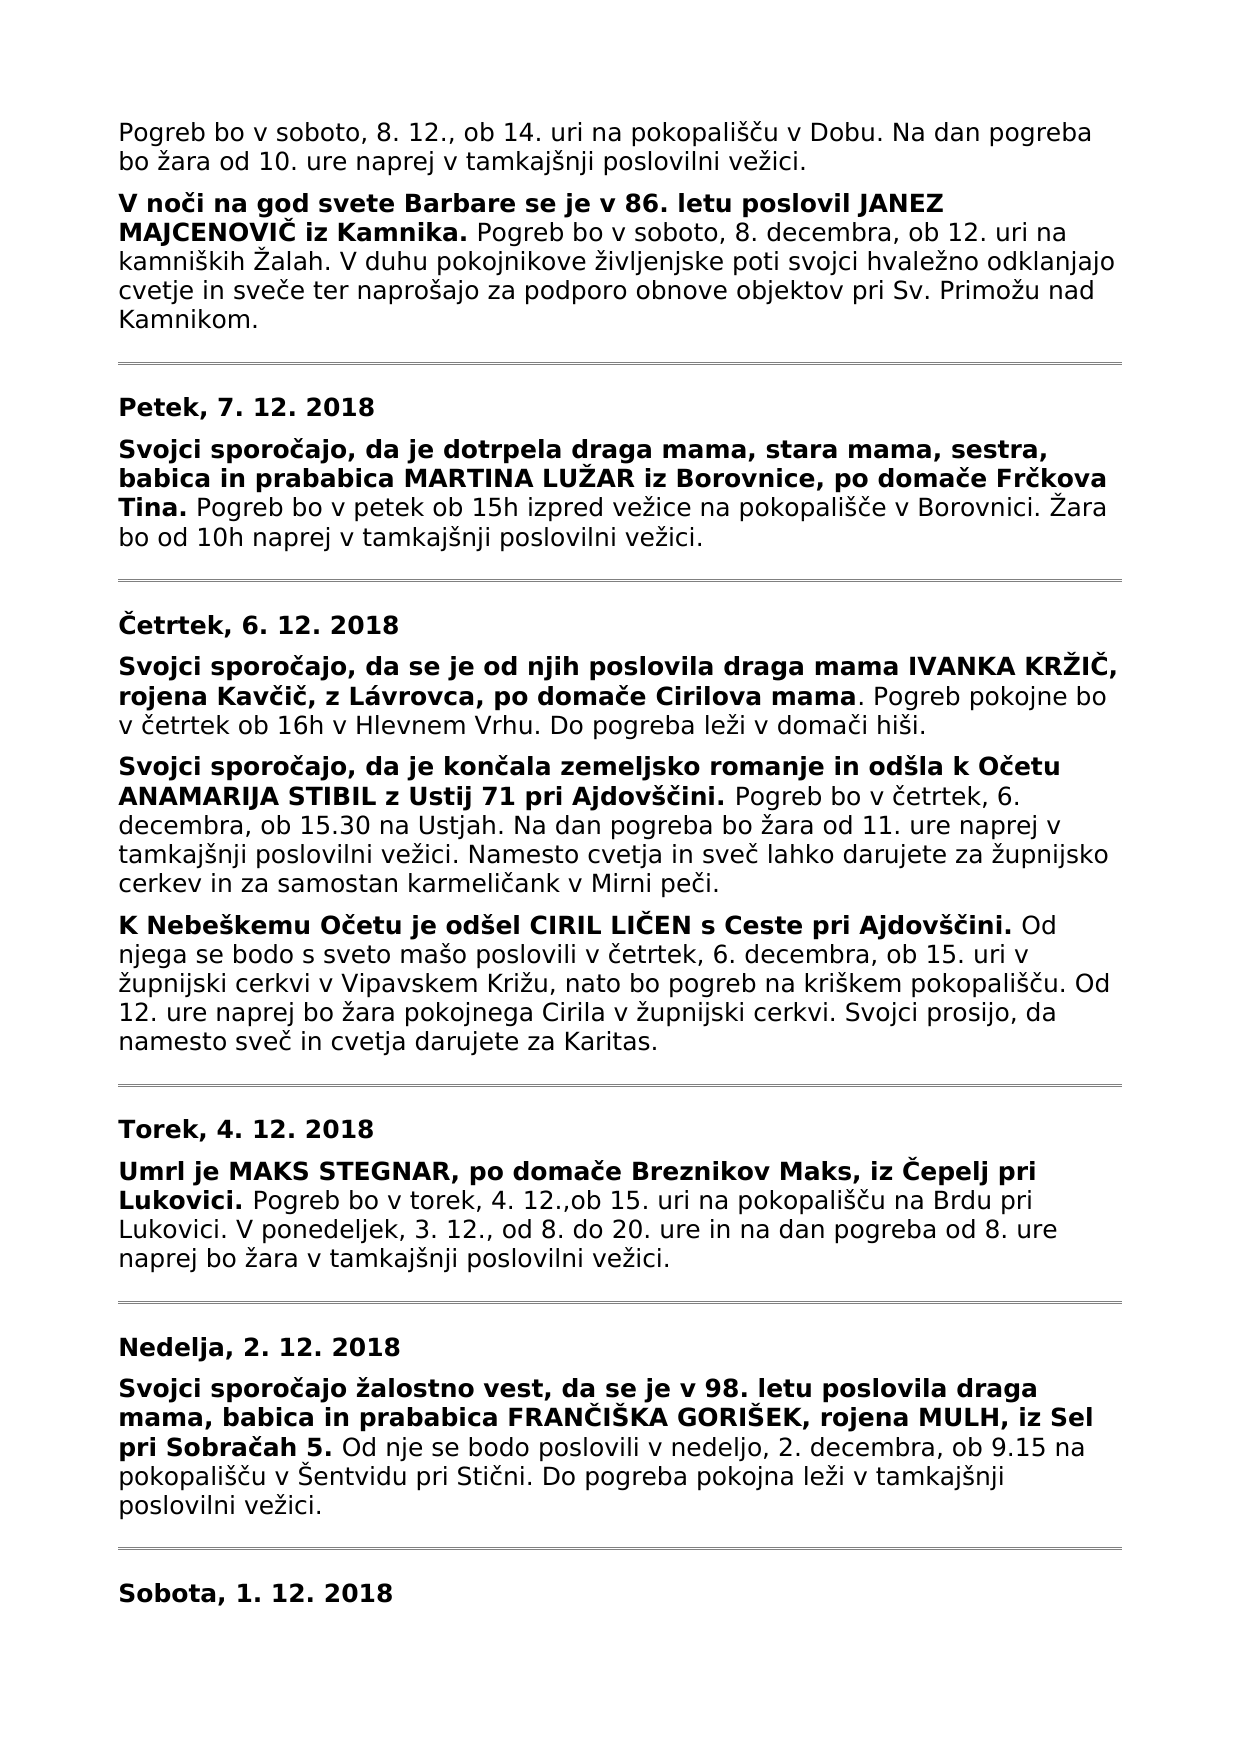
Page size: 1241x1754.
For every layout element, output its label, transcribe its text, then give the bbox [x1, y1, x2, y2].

text Umrl je MAKS STEGNAR, po domače Breznikov Maks, iz Čepelj pri Lukovici. Pogreb bo v torek, 4. 12.,ob 15. uri na pokopališču na Brdu pri Lukovici. V ponedeljek, 3. 12., od 8. do 20. ure in na dan pogreba od 8. ure naprej bo žara v tamkajšnji poslovilni vežici. [118, 1157, 1122, 1274]
text Torek, 4. 12. 2018 [118, 1116, 1122, 1145]
text Svojci sporočajo žalostno vest, da se je v 98. letu poslovila draga mama, babica in prababica FRANČIŠKA GORIŠEK, rojena MULH, iz Sel pri Sobračah 5. Od nje se bodo poslovili v nedeljo, 2. decembra, ob 9.15 na pokopališču v Šentvidu pri Stični. Do pogreba pokojna leži v tamkajšnji poslovilni vežici. [118, 1374, 1122, 1520]
text Četrtek, 6. 12. 2018 [118, 611, 1122, 640]
text V noči na god svete Barbare se je v 86. letu poslovil JANEZ MAJCENOVIČ iz Kamnika. Pogreb bo v soboto, 8. decembra, ob 12. uri na kamniških Žalah. V duhu pokojnikove življenjske poti svojci hvaležno odklanjajo cvetje in sveče ter naprošajo za podporo obnove objektov pri Sv. Primožu nad Kamnikom. [118, 189, 1122, 335]
text Svojci sporočajo, da je končala zemeljsko romanje in odšla k Očetu ANAMARIJA STIBIL z Ustij 71 pri Ajdovščini. Pogreb bo v četrtek, 6. decembra, ob 15.30 na Ustjah. Na dan pogreba bo žara od 11. ure naprej v tamkajšnji poslovilni vežici. Namesto cvetja in sveč lahko darujete za župnijsko cerkev in za samostan karmeličank v Mirni peči. [118, 752, 1122, 898]
text Svojci sporočajo, da se je od njih poslovila draga mama IVANKA KRŽIČ, rojena Kavčič, z Lávrovca, po domače Cirilova mama. Pogreb pokojne bo v četrtek ob 16h v Hlevnem Vrhu. Do pogreba leži v domači hiši. [118, 652, 1122, 740]
text Sobota, 1. 12. 2018 [118, 1579, 1122, 1608]
text Petek, 7. 12. 2018 [118, 394, 1122, 423]
text K Nebeškemu Očetu je odšel CIRIL LIČEN s Ceste pri Ajdovščini. Od njega se bodo s sveto mašo poslovili v četrtek, 6. decembra, ob 15. uri v župnijski cerkvi v Vipavskem Križu, nato bo pogreb na kriškem pokopališču. Od 12. ure naprej bo žara pokojnega Cirila v župnijski cerkvi. Svojci prosijo, da namesto sveč in cvetja darujete za Karitas. [118, 911, 1122, 1057]
text Svojci sporočajo, da je dotrpela draga mama, stara mama, sestra, babica in prababica MARTINA LUŽAR iz Borovnice, po domače Frčkova Tina. Pogreb bo v petek ob 15h izpred vežice na pokopališče v Borovnici. Žara bo od 10h naprej v tamkajšnji poslovilni vežici. [118, 435, 1122, 552]
text Nedelja, 2. 12. 2018 [118, 1333, 1122, 1362]
text Pogreb bo v soboto, 8. 12., ob 14. uri na pokopališču v Dobu. Na dan pogreba bo žara od 10. ure naprej v tamkajšnji poslovilni vežici. [118, 118, 1122, 176]
